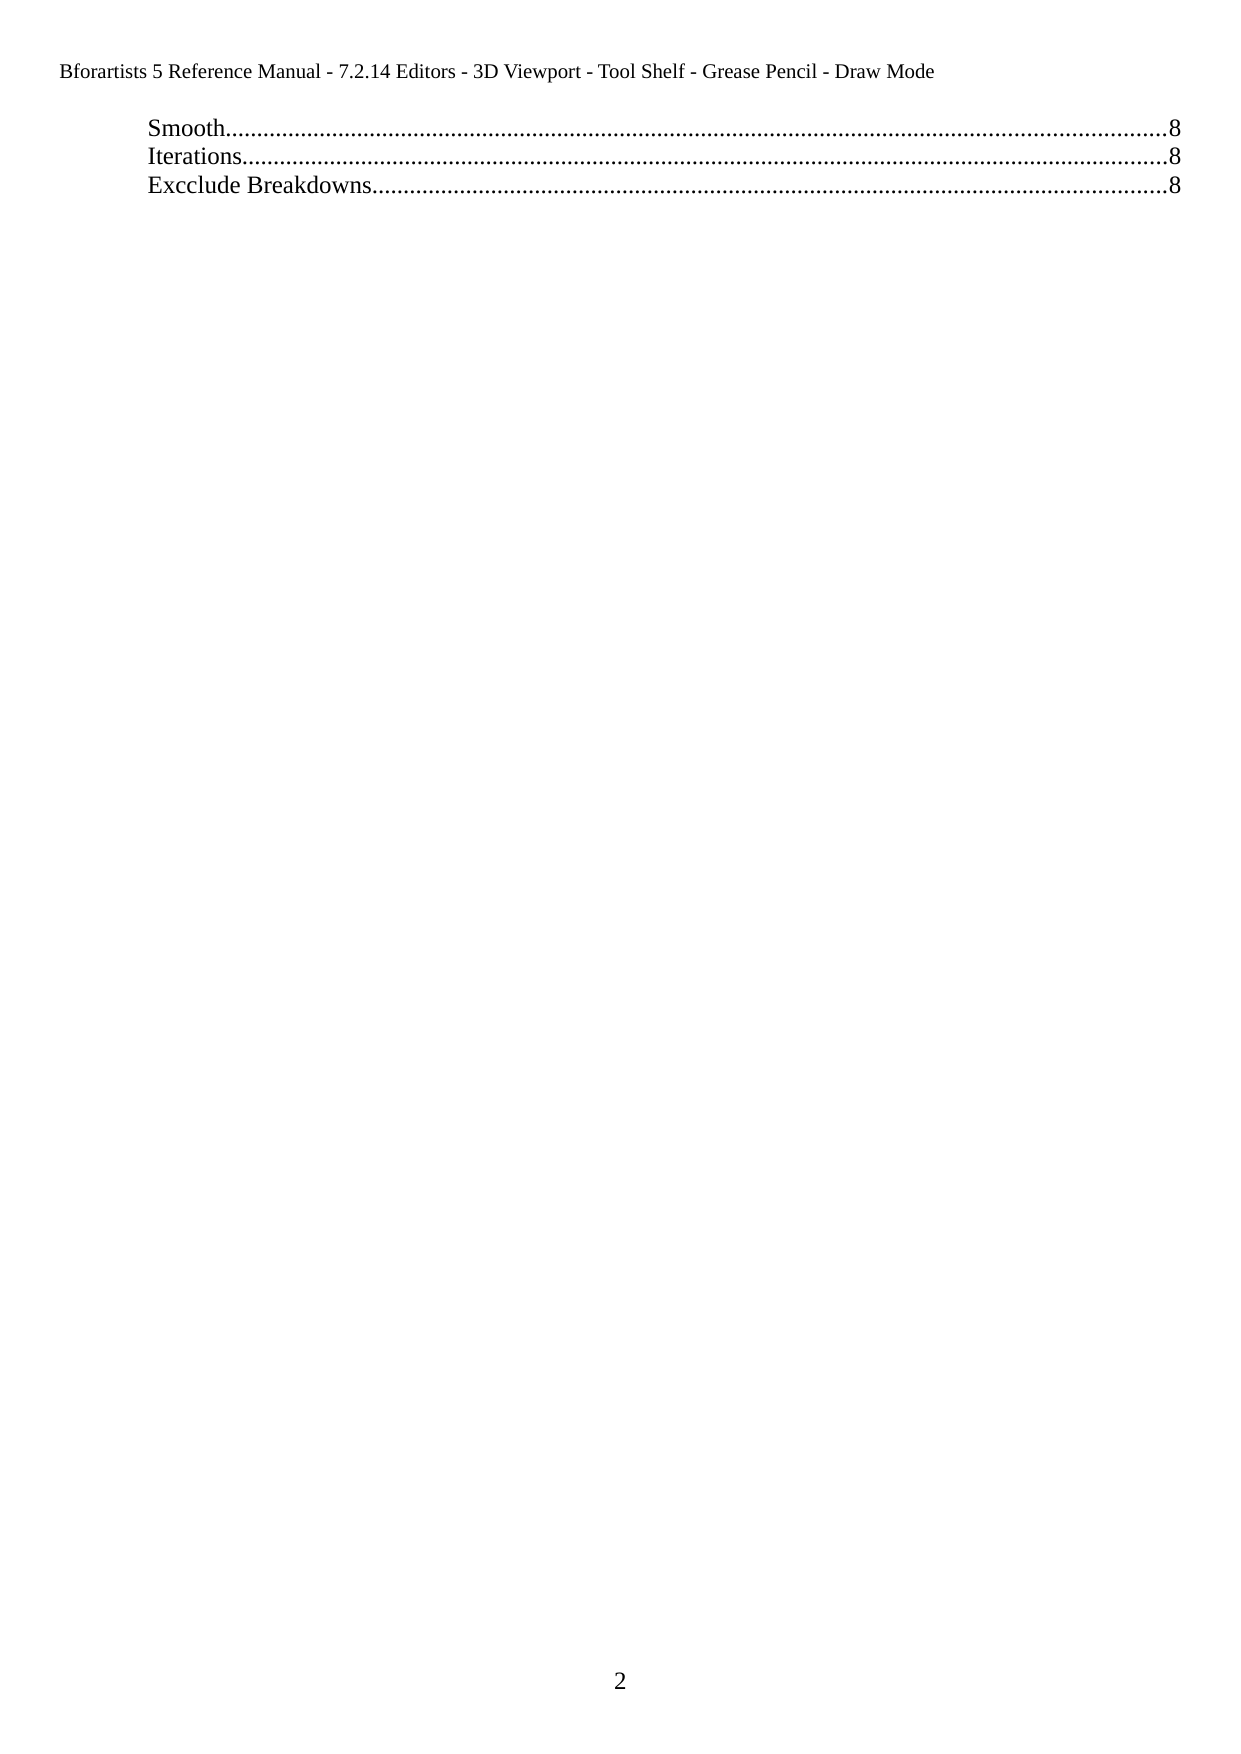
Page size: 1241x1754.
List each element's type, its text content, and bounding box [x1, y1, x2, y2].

text Smooth 8 [147, 113, 1181, 141]
text Excclude Breakdowns 8 [147, 170, 1181, 199]
text Iterations 8 [147, 141, 1181, 170]
